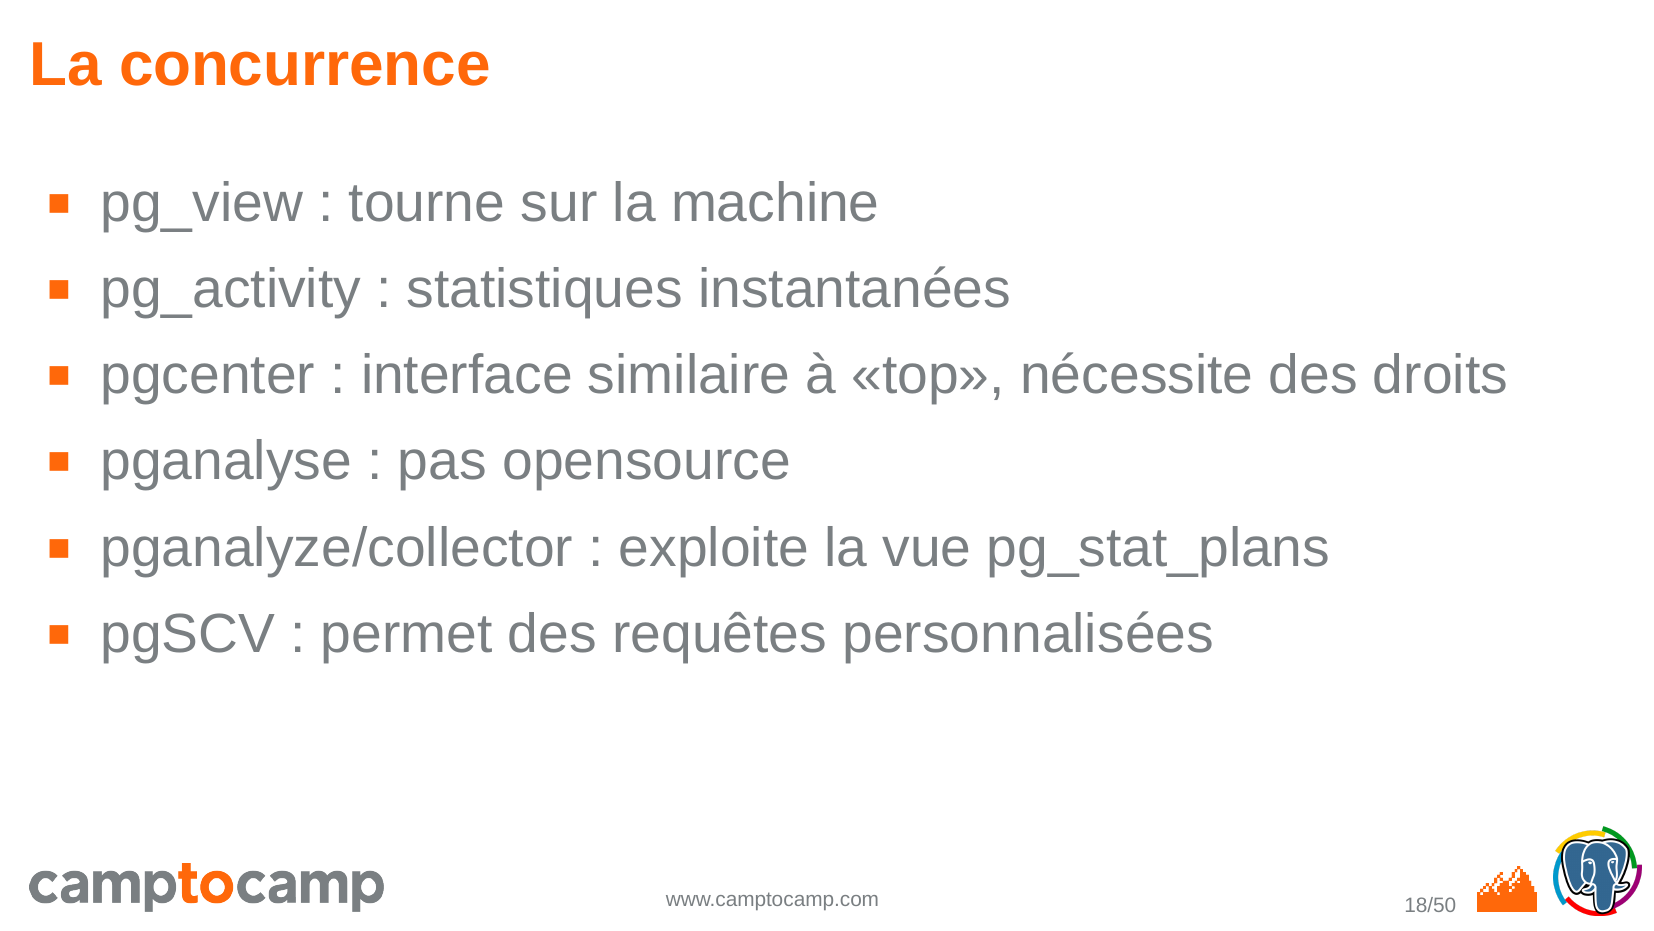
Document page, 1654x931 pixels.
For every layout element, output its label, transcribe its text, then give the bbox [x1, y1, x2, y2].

picture [1477, 866, 1537, 912]
picture [1553, 826, 1642, 916]
title La concurrence [29, 29, 1625, 156]
list pg_view : tourne sur la machine pg_activity : statistiques instantanées pgcenter : interface similaire à «top», nécessite des droits pganalyse : pas opensource pganalyze/collector : exploite la vue pg_stat_plans pgSCV : permet des requêtes personnalisées [29, 171, 1625, 827]
picture [29, 863, 384, 912]
